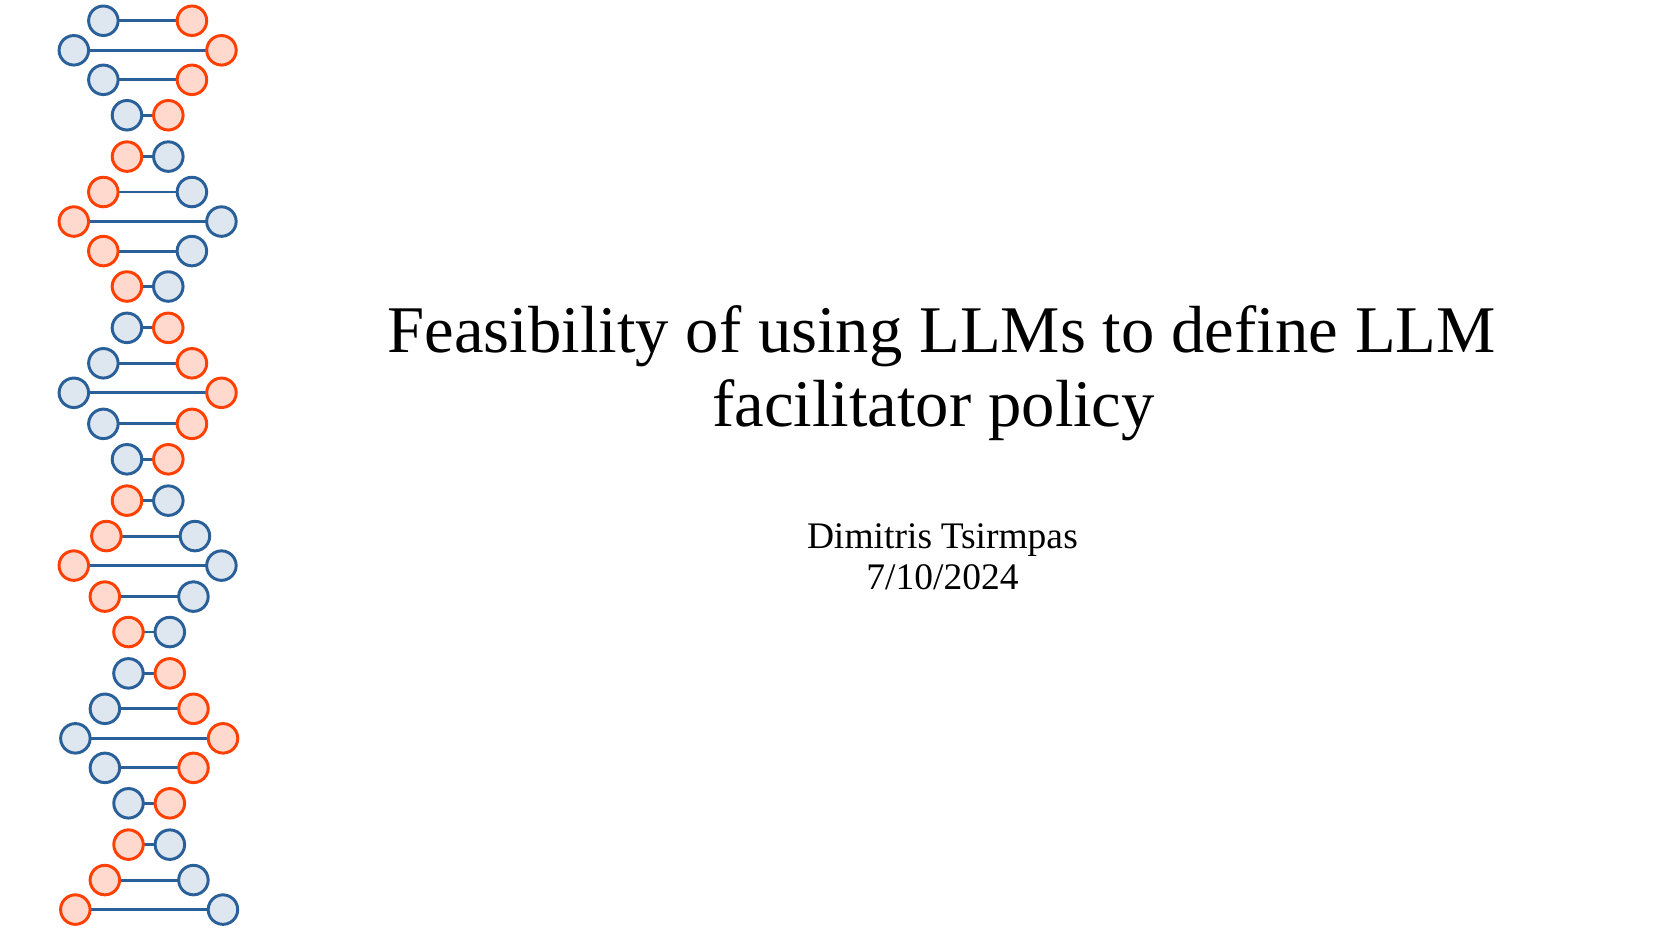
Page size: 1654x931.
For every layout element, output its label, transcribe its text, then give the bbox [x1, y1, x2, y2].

subtitle Feasibility of using LLMs to define LLM facilitator policy Dimitris Tsirmpas 7/10/2024 [310, 150, 1576, 741]
